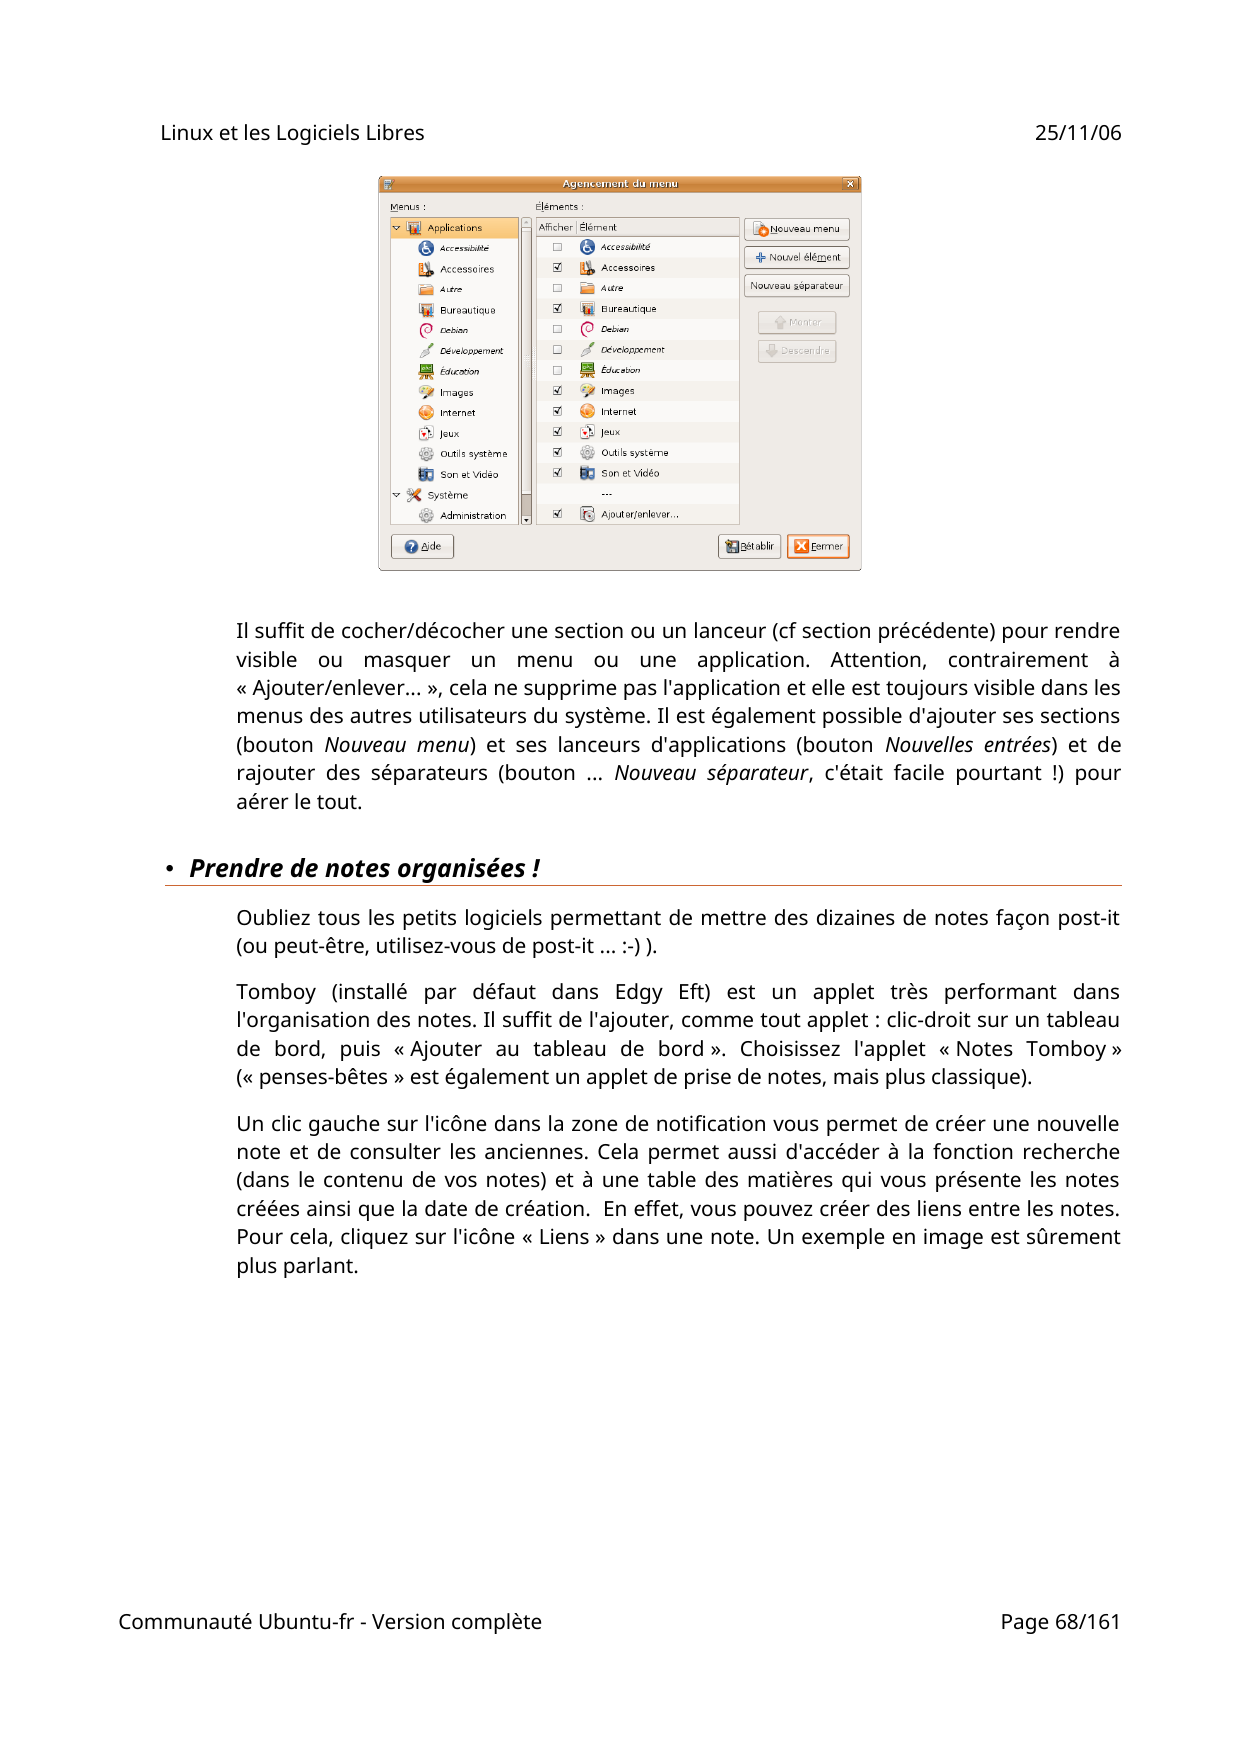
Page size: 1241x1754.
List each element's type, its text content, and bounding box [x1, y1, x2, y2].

text Un clic gauche sur l'icône dans la zone de notification vous permet de créer une nouvelle note et de consulter les anciennes. Cela permet aussi d'accéder à la fonction recherche (dans le contenu de vos notes) et à une table des matières qui vous présente les notes créées ainsi que la date de création. En effet, vous pouvez créer des liens entre les notes. Pour cela, cliquez sur l'icône « Liens » dans une note. Un exemple en image est sûrement plus parlant. [236, 1109, 1122, 1279]
text Tomboy (installé par défaut dans Edgy Eft) est un applet très performant dans l'organisation des notes. Il suffit de l'ajouter, comme tout applet : clic-droit sur un tableau de bord, puis « Ajouter au tableau de bord ». Choisissez l'applet « Notes Tomboy » (« penses-bêtes » est également un applet de prise de notes, mais plus classique). [236, 977, 1122, 1091]
text Oubliez tous les petits logiciels permettant de mettre des dizaines de notes façon post-it (ou peut-être, utilisez-vous de post-it ... :-) ). [236, 903, 1122, 959]
text Il suffit de cocher/décocher une section ou un lanceur (cf section précédente) pour rendre visible ou masquer un menu ou une application. Attention, contrairement à « Ajouter/enlever... », cela ne supprime pas l'application et elle est toujours visible dans les menus des autres utilisateurs du système. Il est également possible d'ajouter ses sections (bouton Nouveau menu) et ses lanceurs d'applications (bouton Nouvelles entrées) et de rajouter des séparateurs (bouton ... Nouveau séparateur, c'était facile pourtant !) pour aérer le tout. [236, 616, 1122, 815]
subtitle Prendre de notes organisées ! [165, 851, 1122, 885]
picture [378, 176, 862, 571]
